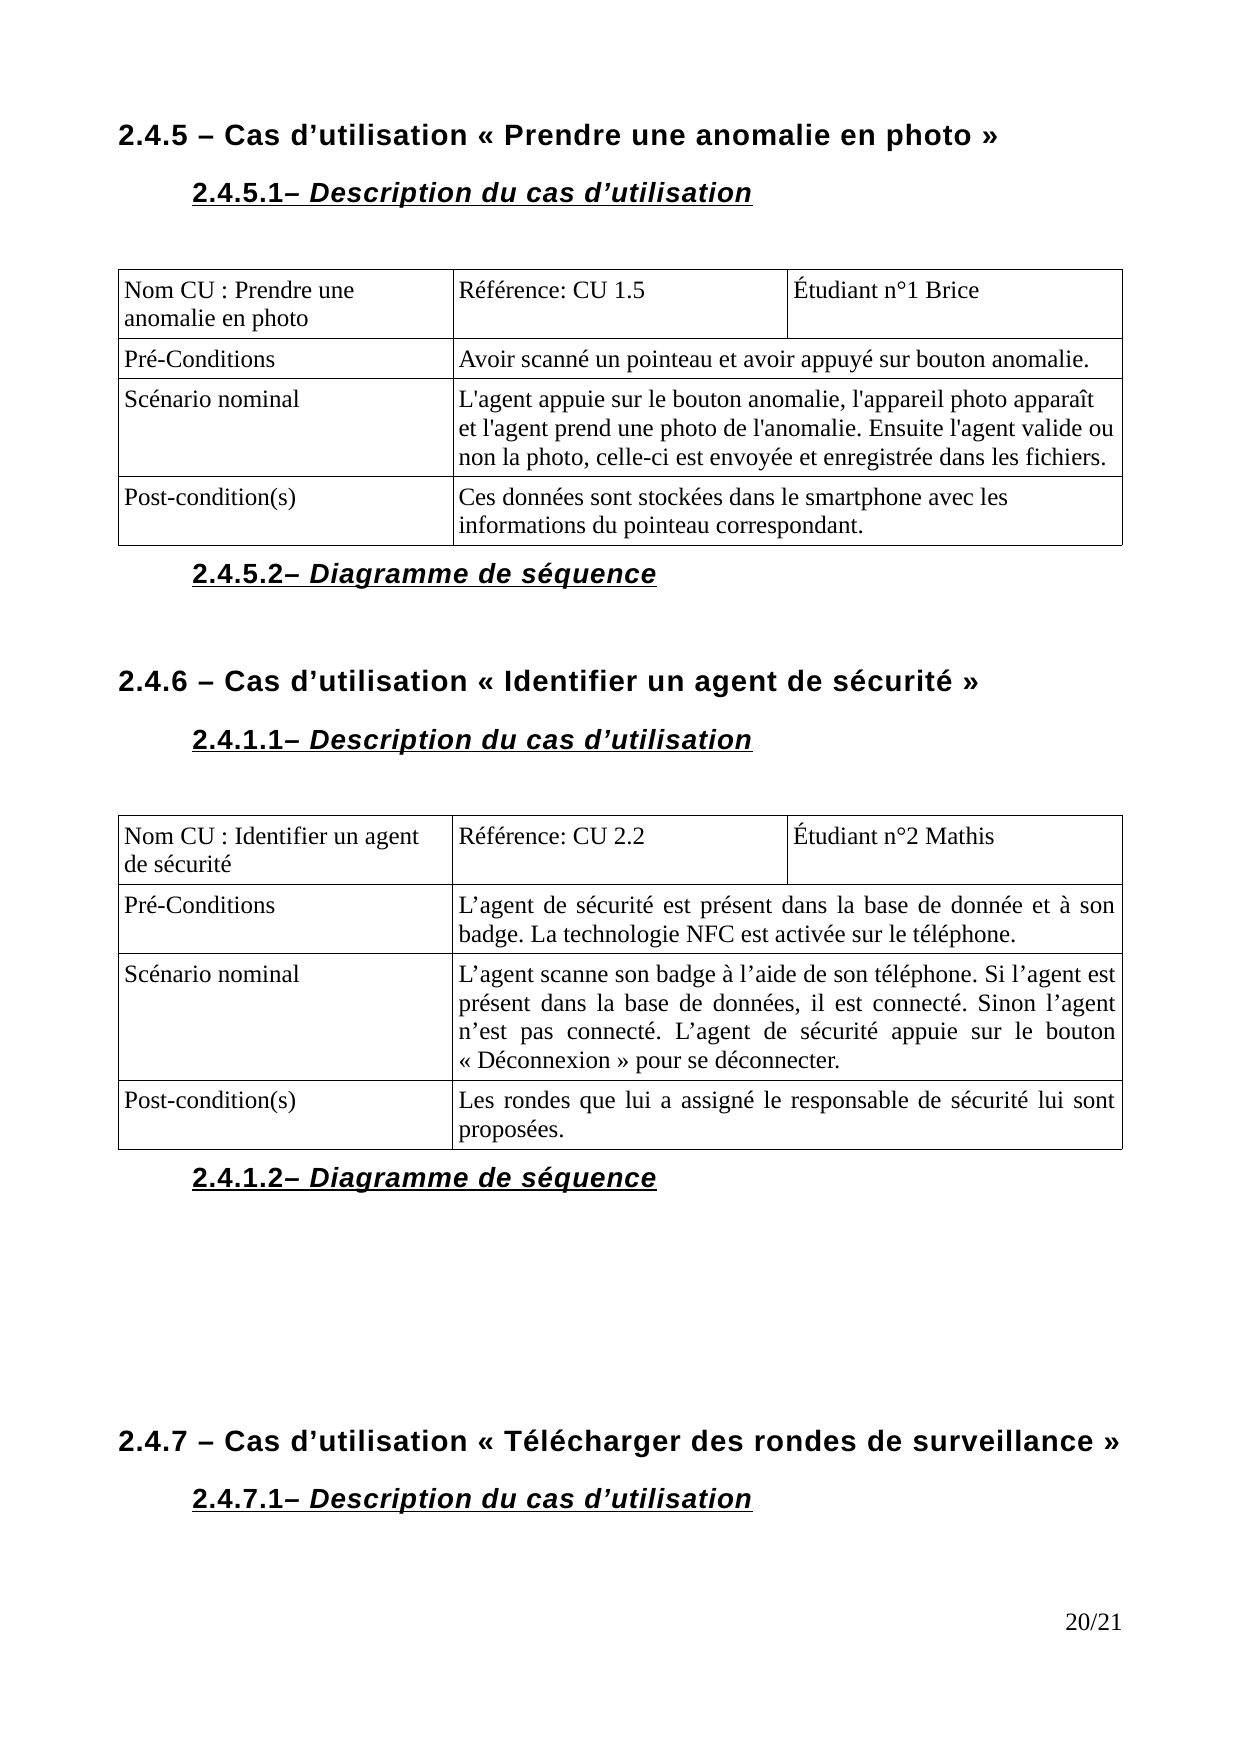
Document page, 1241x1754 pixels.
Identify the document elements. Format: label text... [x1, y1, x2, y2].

table_cell Pré-Conditions [119, 339, 453, 378]
table_header Référence: CU 1.5 [454, 270, 787, 338]
table_cell Scénario nominal [119, 379, 453, 476]
table_cell L’agent scanne son badge à l’aide de son téléphone. Si l’agent est présent dans la base de données, il est connecté. Sinon l’agent n’est pas connecté. L’agent de sécurité appuie sur le bouton « Déconnexion » pour se déconnecter. [453, 954, 1122, 1080]
subtitle 2.4.5.2– Diagramme de séquence [118, 558, 1122, 589]
table_cell Ces données sont stockées dans le smartphone avec les informations du pointeau correspondant. [454, 477, 1122, 545]
subtitle 2.4.7 – Cas d’utilisation « Télécharger des rondes de surveillance » [118, 1424, 1122, 1458]
table_header Étudiant n°2 Mathis [788, 816, 1122, 884]
table_cell Post-condition(s) [119, 477, 453, 545]
table_cell L’agent de sécurité est présent dans la base de donnée et à son badge. La technologie NFC est activée sur le téléphone. [453, 885, 1122, 953]
table_cell Pré-Conditions [119, 885, 452, 953]
subtitle 2.4.6 – Cas d’utilisation « Identifier un agent de sécurité » [118, 664, 1122, 698]
table_cell Les rondes que lui a assigné le responsable de sécurité lui sont proposées. [453, 1081, 1122, 1149]
subtitle 2.4.1.1– Description du cas d’utilisation [118, 723, 1122, 755]
subtitle 2.4.5 – Cas d’utilisation « Prendre une anomalie en photo » [118, 118, 1122, 152]
subtitle 2.4.7.1– Description du cas d’utilisation [118, 1483, 1122, 1514]
subtitle 2.4.5.1– Description du cas d’utilisation [118, 177, 1122, 209]
table_header Référence: CU 2.2 [453, 816, 787, 884]
table_cell Avoir scanné un pointeau et avoir appuyé sur bouton anomalie. [454, 339, 1122, 378]
table_cell L'agent appuie sur le bouton anomalie, l'appareil photo apparaît et l'agent prend une photo de l'anomalie. Ensuite l'agent valide ou non la photo, celle-ci est envoyée et enregistrée dans les fichiers. [454, 379, 1122, 476]
table_header Nom CU : Prendre une anomalie en photo [119, 270, 453, 338]
table_header Étudiant n°1 Brice [788, 270, 1122, 338]
table_header Nom CU : Identifier un agent de sécurité [119, 816, 452, 884]
subtitle 2.4.1.2– Diagramme de séquence [118, 1161, 1122, 1193]
table_cell Scénario nominal [119, 954, 452, 1080]
table_cell Post-condition(s) [119, 1081, 452, 1149]
